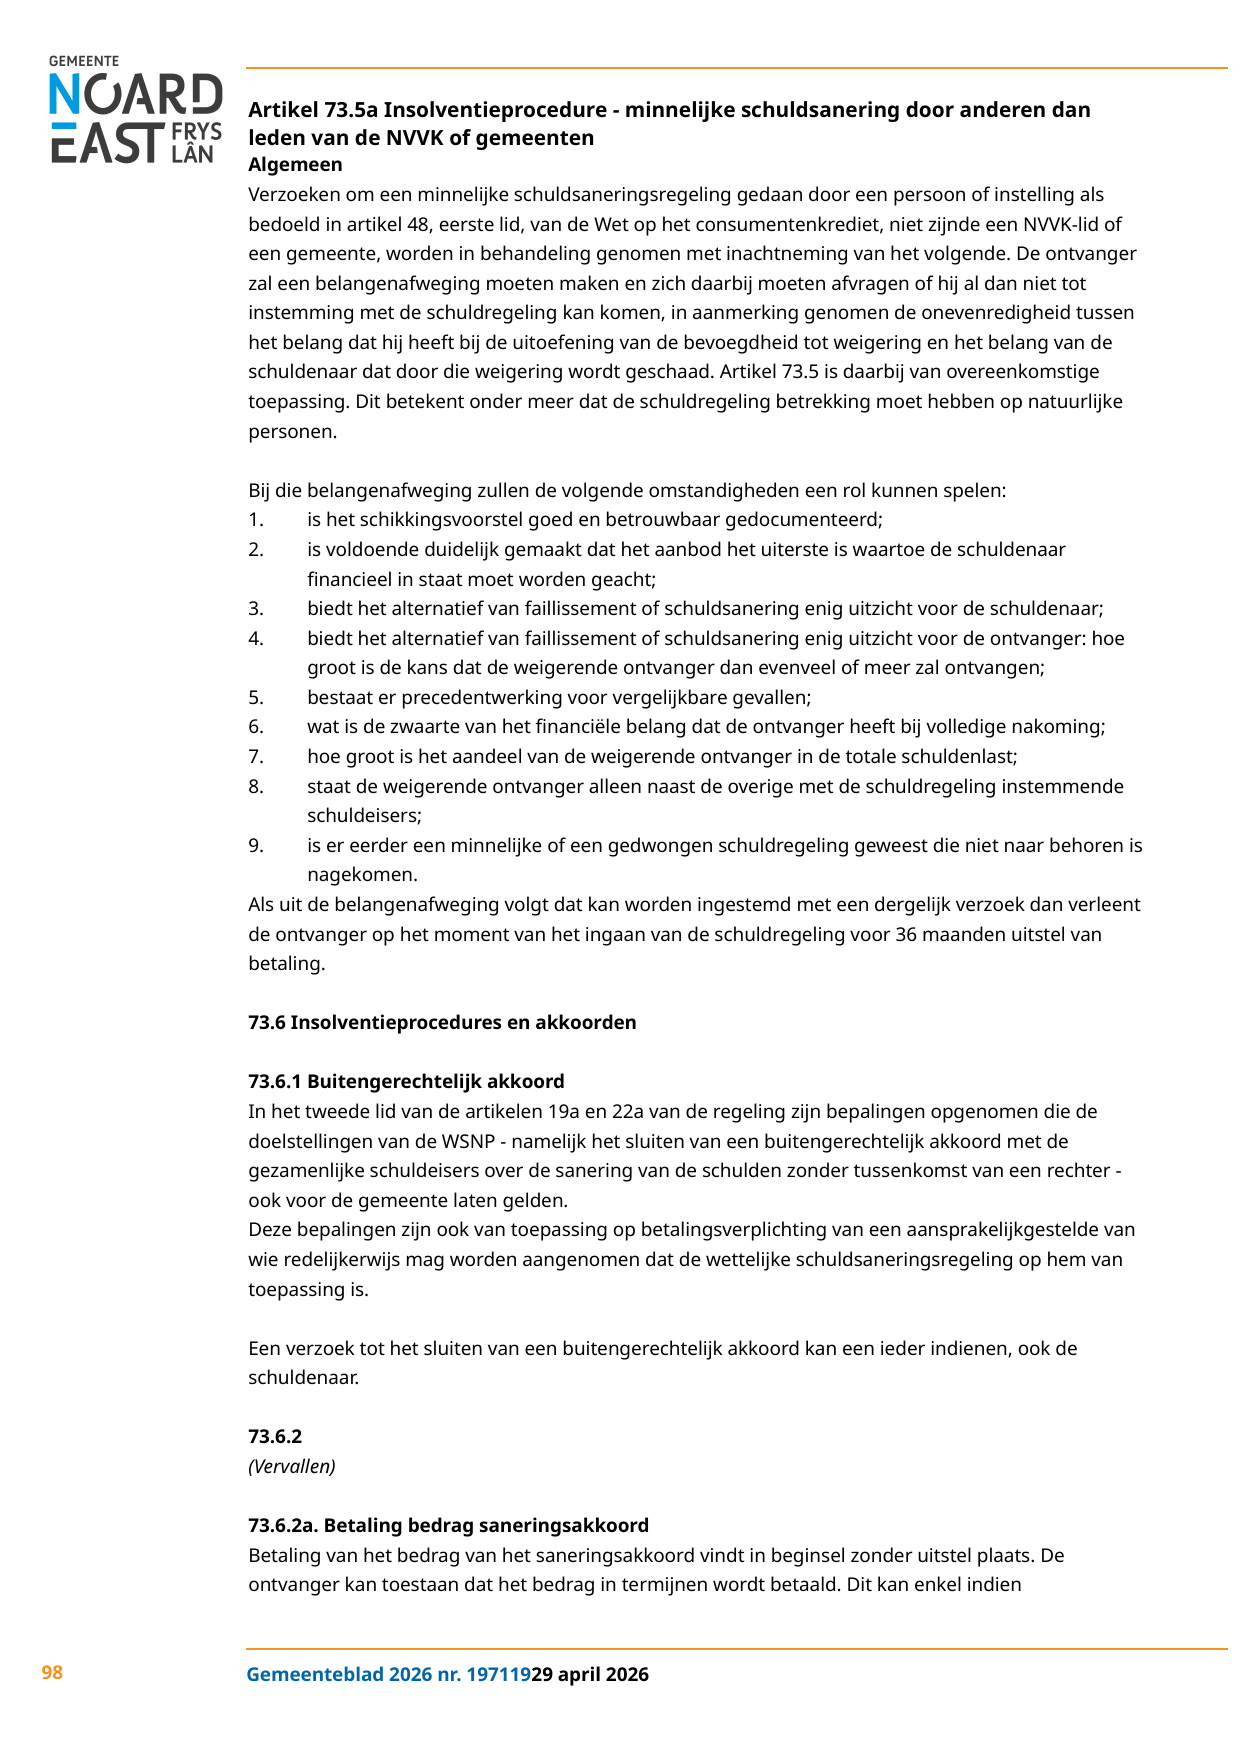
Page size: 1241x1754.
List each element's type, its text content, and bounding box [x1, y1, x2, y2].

text (Vervallen) [248, 1453, 1152, 1479]
list is er eerder een minnelijke of een gedwongen schuldregeling geweest die niet naar behoren is nagekomen. [248, 832, 1152, 887]
list biedt het alternatief van faillissement of schuldsanering enig uitzicht voor de ontvanger: hoe groot is de kans dat de weigerende ontvanger dan evenveel of meer zal ontvangen; [248, 625, 1152, 680]
text 73.6.2a. Betaling bedrag saneringsakkoord [248, 1512, 1152, 1538]
text In het tweede lid van de artikelen 19a en 22a van de regeling zijn bepalingen opgenomen die de doelstellingen van de WSNP - namelijk het sluiten van een buitengerechtelijk akkoord met de gezamenlijke schuldeisers over de sanering van de schulden zonder tussenkomst van een rechter - ook voor de gemeente laten gelden. [248, 1098, 1152, 1213]
text Verzoeken om een minnelijke schuldsaneringsregeling gedaan door een persoon of instelling als bedoeld in artikel 48, eerste lid, van de Wet op het consumentenkrediet, niet zijnde een NVVK-lid of een gemeente, worden in behandeling genomen met inachtneming van het volgende. De ontvanger zal een belangenafweging moeten maken en zich daarbij moeten afvragen of hij al dan niet tot instemming met de schuldregeling kan komen, in aanmerking genomen de onevenredigheid tussen het belang dat hij heeft bij de uitoefening van de bevoegdheid tot weigering en het belang van de schuldenaar dat door die weigering wordt geschaad. Artikel 73.5 is daarbij van overeenkomstige toepassing. Dit betekent onder meer dat de schuldregeling betrekking moet hebben op natuurlijke personen. [248, 181, 1152, 444]
text Betaling van het bedrag van het saneringsakkoord vindt in beginsel zonder uitstel plaats. De ontvanger kan toestaan dat het bedrag in termijnen wordt betaald. Dit kan enkel indien [248, 1542, 1152, 1597]
list hoe groot is het aandeel van de weigerende ontvanger in de totale schuldenlast; [248, 743, 1152, 769]
text 73.6 Insolventieprocedures en akkoorden [248, 1009, 1152, 1035]
text Een verzoek tot het sluiten van een buitengerechtelijk akkoord kan een ieder indienen, ook de schuldenaar. [248, 1335, 1152, 1390]
text Bij die belangenafweging zullen de volgende omstandigheden een rol kunnen spelen: [248, 477, 1152, 503]
list is voldoende duidelijk gemaakt dat het aanbod het uiterste is waartoe de schuldenaar financieel in staat moet worden geacht; [248, 536, 1152, 592]
text Algemeen [248, 152, 1152, 177]
text Als uit de belangenafweging volgt dat kan worden ingestemd met een dergelijk verzoek dan verleent de ontvanger op het moment van het ingaan van de schuldregeling voor 36 maanden uitstel van betaling. [248, 891, 1152, 976]
text 73.6.2 [248, 1424, 1152, 1449]
list biedt het alternatief van faillissement of schuldsanering enig uitzicht voor de schuldenaar; [248, 595, 1152, 621]
list bestaat er precedentwerking voor vergelijkbare gevallen; [248, 684, 1152, 710]
text Deze bepalingen zijn ook van toepassing op betalingsverplichting van een aansprakelijkgestelde van wie redelijkerwijs mag worden aangenomen dat de wettelijke schuldsaneringsregeling op hem van toepassing is. [248, 1217, 1152, 1302]
picture [41, 47, 231, 172]
text Artikel 73.5a Insolventieprocedure - minnelijke schuldsanering door anderen dan leden van de NVVK of gemeenten [248, 95, 1152, 152]
list staat de weigerende ontvanger alleen naast de overige met de schuldregeling instemmende schuldeisers; [248, 773, 1152, 828]
text 73.6.1 Buitengerechtelijk akkoord [248, 1069, 1152, 1094]
list is het schikkingsvoorstel goed en betrouwbaar gedocumenteerd; [248, 507, 1152, 532]
list wat is de zwaarte van het financiële belang dat de ontvanger heeft bij volledige nakoming; [248, 714, 1152, 739]
